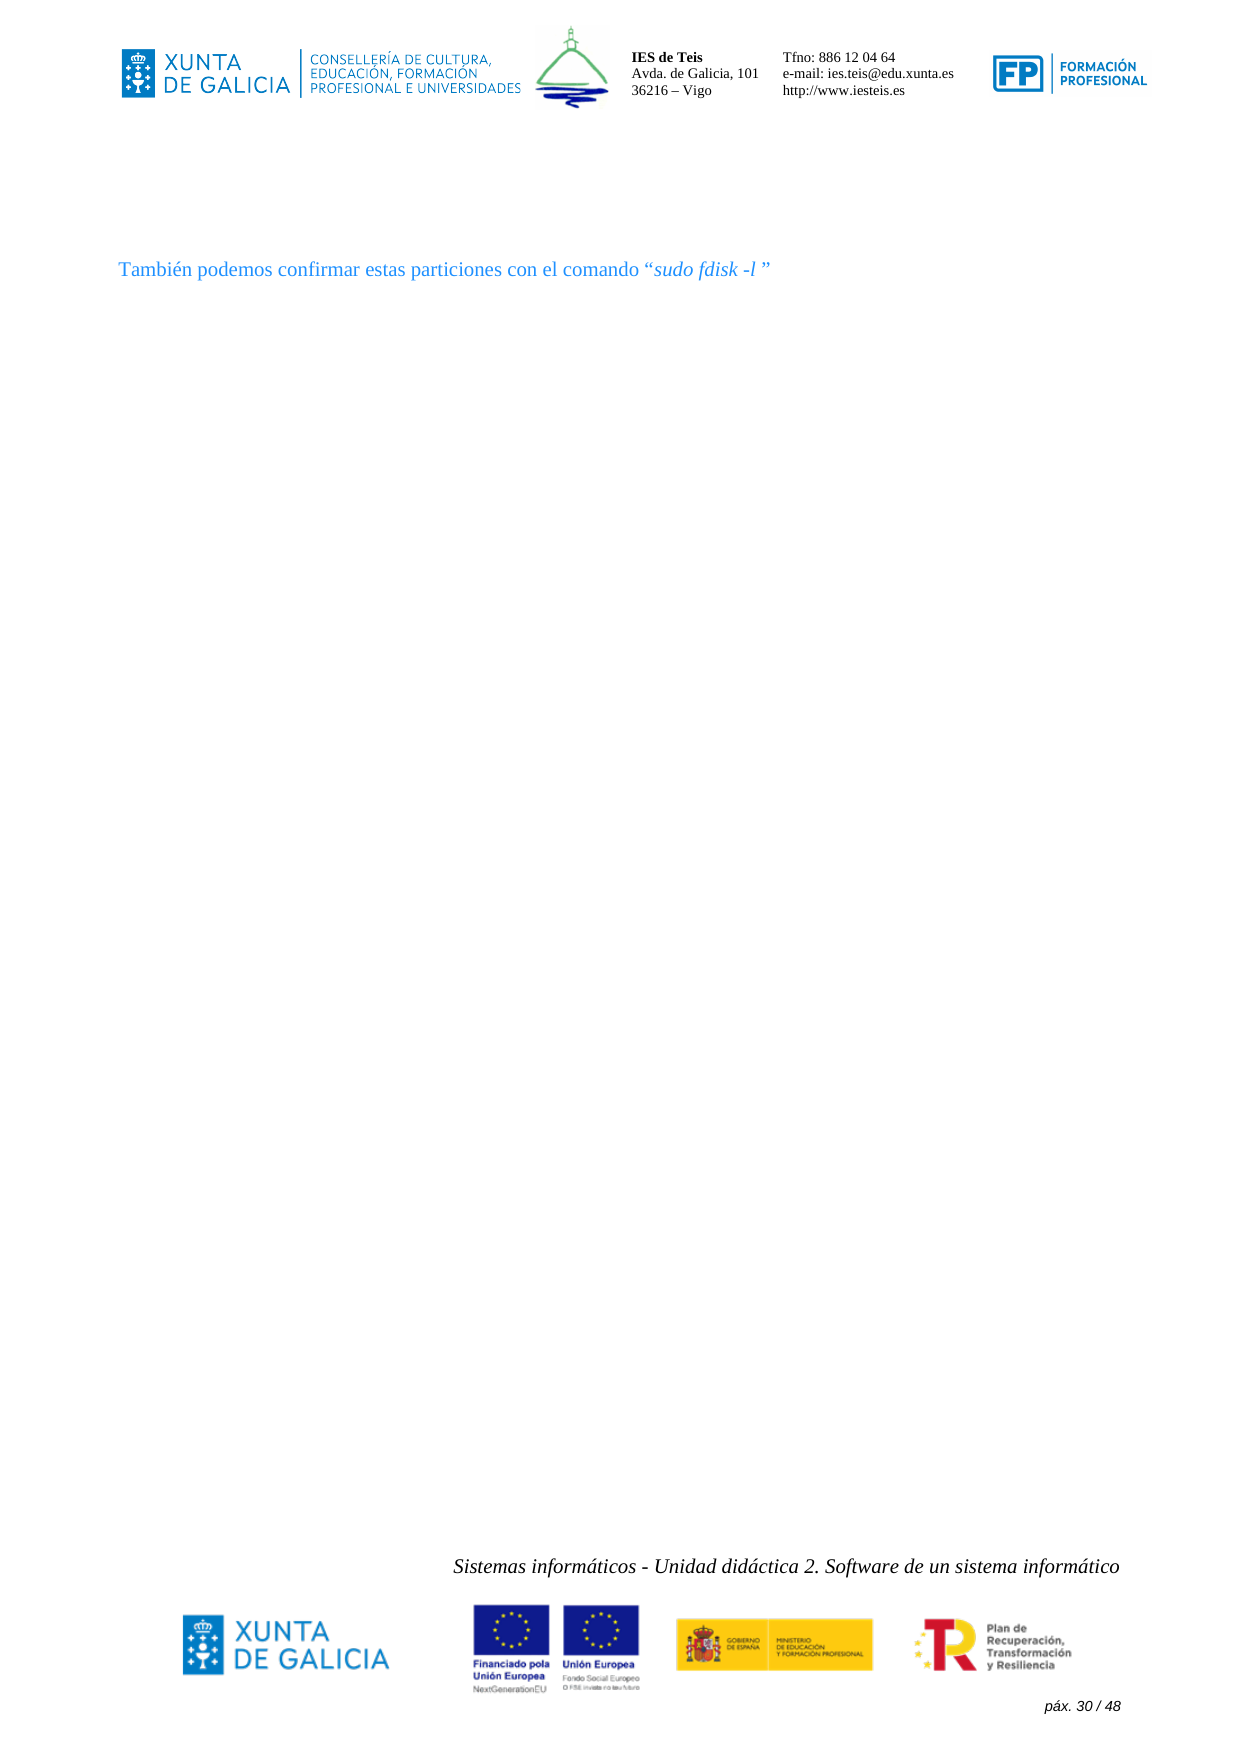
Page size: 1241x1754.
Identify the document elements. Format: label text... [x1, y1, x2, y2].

text También podemos confirmar estas particiones con el comando “sudo fdisk -l ” [118, 257, 1122, 281]
picture [989, 50, 1153, 97]
picture [182, 1593, 1085, 1700]
picture [121, 49, 521, 98]
picture [534, 25, 611, 110]
